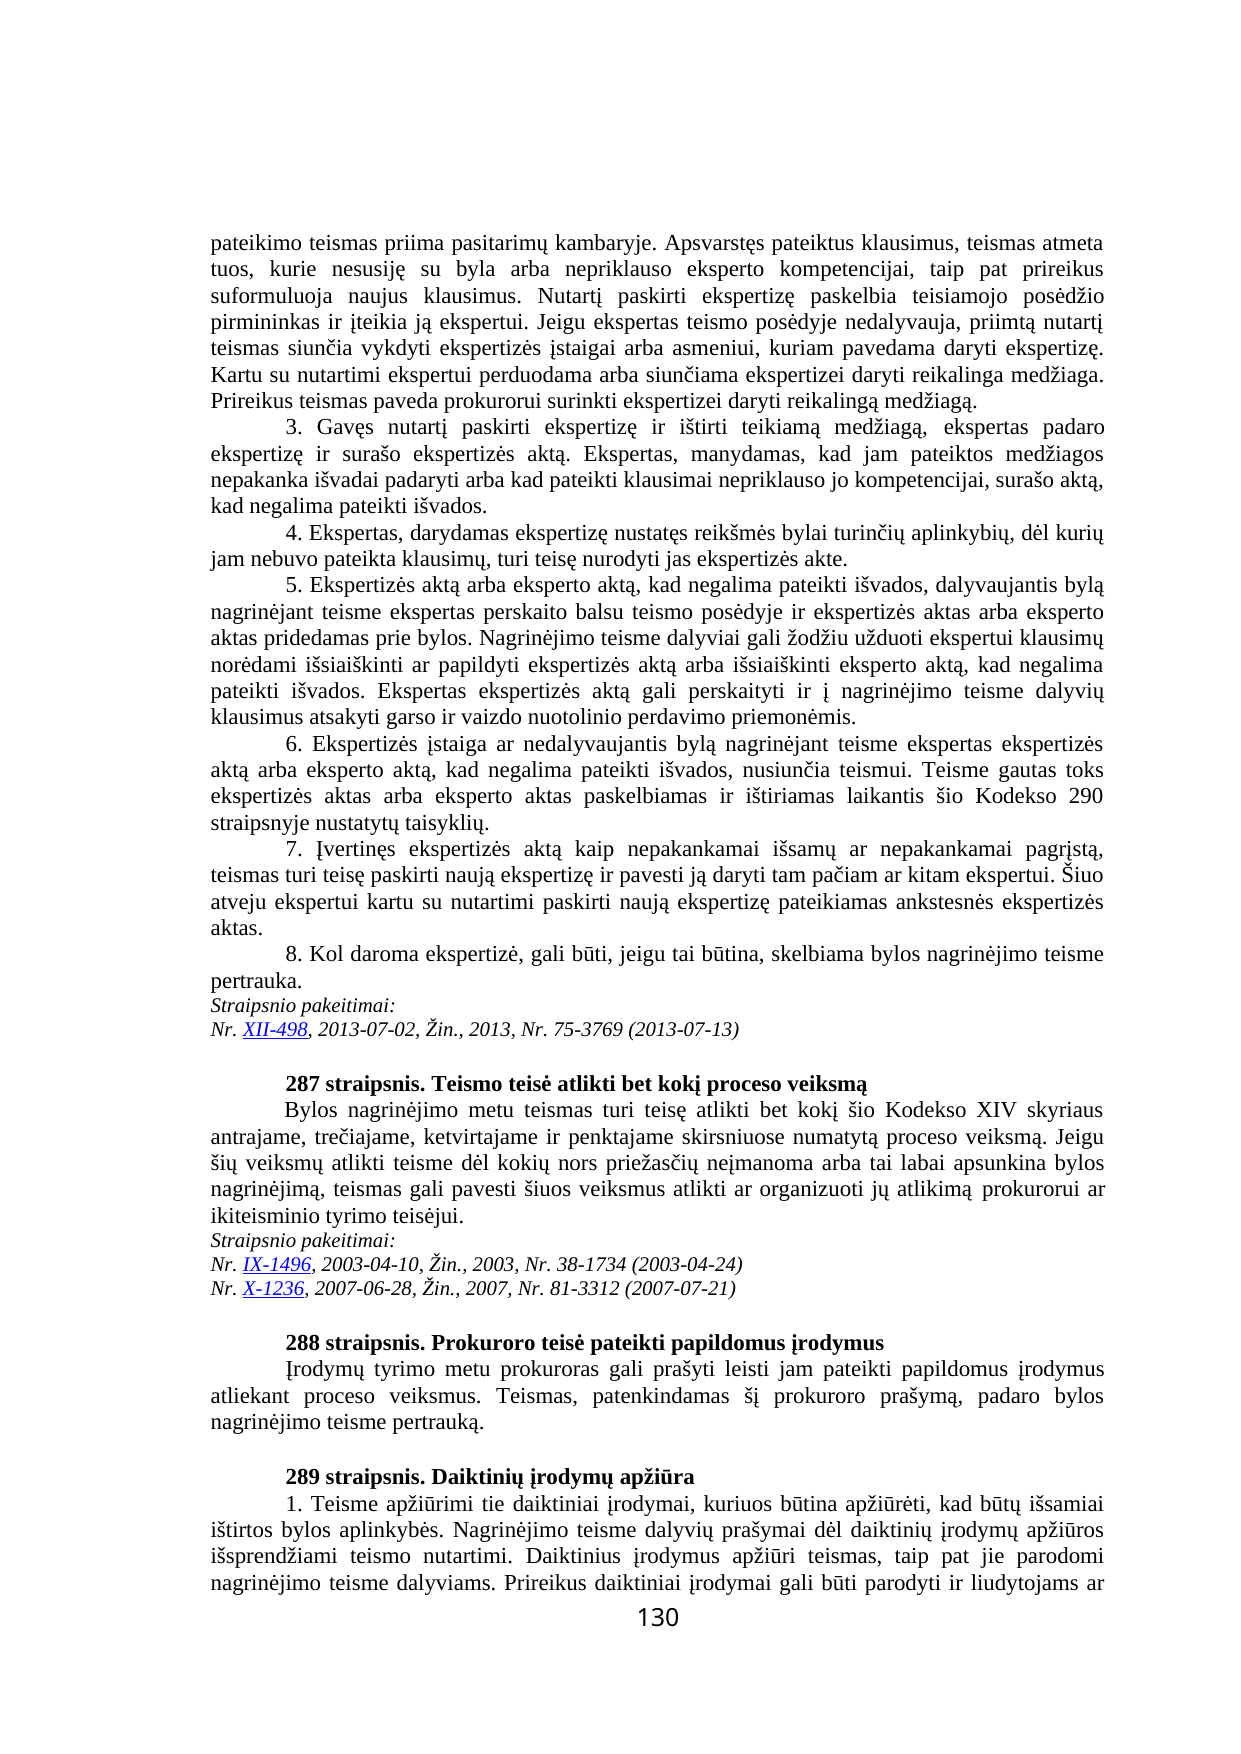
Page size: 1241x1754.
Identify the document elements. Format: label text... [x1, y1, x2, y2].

text Straipsnio pakeitimai: [210, 993, 1105, 1017]
text 8. Kol daroma ekspertizė, gali būti, jeigu tai būtina, skelbiama bylos nagrinėjimo teisme pertrauka. [210, 941, 1105, 993]
text 4. Ekspertas, darydamas ekspertizę nustatęs reikšmės bylai turinčių aplinkybių, dėl kurių jam nebuvo pateikta klausimų, turi teisę nurodyti jas ekspertizės akte. [210, 519, 1105, 572]
text Bylos nagrinėjimo metu teismas turi teisę atlikti bet kokį šio Kodekso XIV skyriaus antrajame, trečiajame, ketvirtajame ir penktajame skirsniuose numatytą proceso veiksmą. Jeigu šių veiksmų atlikti teisme dėl kokių nors priežasčių neįmanoma arba tai labai apsunkina bylos nagrinėjimą, teismas gali pavesti šiuos veiksmus atlikti ar organizuoti jų atlikimą prokurorui ar ikiteisminio tyrimo teisėjui. [210, 1096, 1105, 1228]
text Įrodymų tyrimo metu prokuroras gali prašyti leisti jam pateikti papildomus įrodymus atliekant proceso veiksmus. Teismas, patenkindamas šį prokuroro prašymą, padaro bylos nagrinėjimo teisme pertrauką. [210, 1356, 1105, 1434]
text 7. Įvertinęs ekspertizės aktą kaip nepakankamai išsamų ar nepakankamai pagrįstą, teismas turi teisę paskirti naują ekspertizę ir pavesti ją daryti tam pačiam ar kitam ekspertui. Šiuo atveju ekspertui kartu su nutartimi paskirti naują ekspertizę pateikiamas ankstesnės ekspertizės aktas. [210, 835, 1105, 941]
text 289 straipsnis. Daiktinių įrodymų apžiūra [210, 1463, 1105, 1490]
text 3. Gavęs nutartį paskirti ekspertizę ir ištirti teikiamą medžiagą, ekspertas padaro ekspertizę ir surašo ekspertizės aktą. Ekspertas, manydamas, kad jam pateiktos medžiagos nepakanka išvadai padaryti arba kad pateikti klausimai nepriklauso jo kompetencijai, surašo aktą, kad negalima pateikti išvados. [210, 413, 1105, 519]
text 5. Ekspertizės aktą arba eksperto aktą, kad negalima pateikti išvados, dalyvaujantis bylą nagrinėjant teisme ekspertas perskaito balsu teismo posėdyje ir ekspertizės aktas arba eksperto aktas pridedamas prie bylos. Nagrinėjimo teisme dalyviai gali žodžiu užduoti ekspertui klausimų norėdami išsiaiškinti ar papildyti ekspertizės aktą arba išsiaiškinti eksperto aktą, kad negalima pateikti išvados. Ekspertas ekspertizės aktą gali perskaityti ir į nagrinėjimo teisme dalyvių klausimus atsakyti garso ir vaizdo nuotolinio perdavimo priemonėmis. [210, 572, 1105, 730]
text 288 straipsnis. Prokuroro teisė pateikti papildomus įrodymus [210, 1329, 1105, 1356]
text 6. Ekspertizės įstaiga ar nedalyvaujantis bylą nagrinėjant teisme ekspertas ekspertizės aktą arba eksperto aktą, kad negalima pateikti išvados, nusiunčia teismui. Teisme gautas toks ekspertizės aktas arba eksperto aktas paskelbiamas ir ištiriamas laikantis šio Kodekso 290 straipsnyje nustatytų taisyklių. [210, 730, 1105, 835]
text 1. Teisme apžiūrimi tie daiktiniai įrodymai, kuriuos būtina apžiūrėti, kad būtų išsamiai ištirtos bylos aplinkybės. Nagrinėjimo teisme dalyvių prašymai dėl daiktinių įrodymų apžiūros išsprendžiami teismo nutartimi. Daiktinius įrodymus apžiūri teismas, taip pat jie parodomi nagrinėjimo teisme dalyviams. Prireikus daiktiniai įrodymai gali būti parodyti ir liudytojams ar [210, 1490, 1105, 1595]
text pateikimo teismas priima pasitarimų kambaryje. Apsvarstęs pateiktus klausimus, teismas atmeta tuos, kurie nesusiję su byla arba nepriklauso eksperto kompetencijai, taip pat prireikus suformuluoja naujus klausimus. Nutartį paskirti ekspertizę paskelbia teisiamojo posėdžio pirmininkas ir įteikia ją ekspertui. Jeigu ekspertas teismo posėdyje nedalyvauja, priimtą nutartį teismas siunčia vykdyti ekspertizės įstaigai arba asmeniui, kuriam pavedama daryti ekspertizę. Kartu su nutartimi ekspertui perduodama arba siunčiama ekspertizei daryti reikalinga medžiaga. Prireikus teismas paveda prokurorui surinkti ekspertizei daryti reikalingą medžiagą. [210, 229, 1105, 413]
text Nr. X-1236, 2007-06-28, Žin., 2007, Nr. 81-3312 (2007-07-21) [210, 1276, 1105, 1300]
text Straipsnio pakeitimai: [210, 1228, 1105, 1252]
text 287 straipsnis. Teismo teisė atlikti bet kokį proceso veiksmą [210, 1070, 1105, 1096]
text Nr. XII-498, 2013-07-02, Žin., 2013, Nr. 75-3769 (2013-07-13) [210, 1017, 1105, 1041]
text Nr. IX-1496, 2003-04-10, Žin., 2003, Nr. 38-1734 (2003-04-24) [210, 1252, 1105, 1276]
